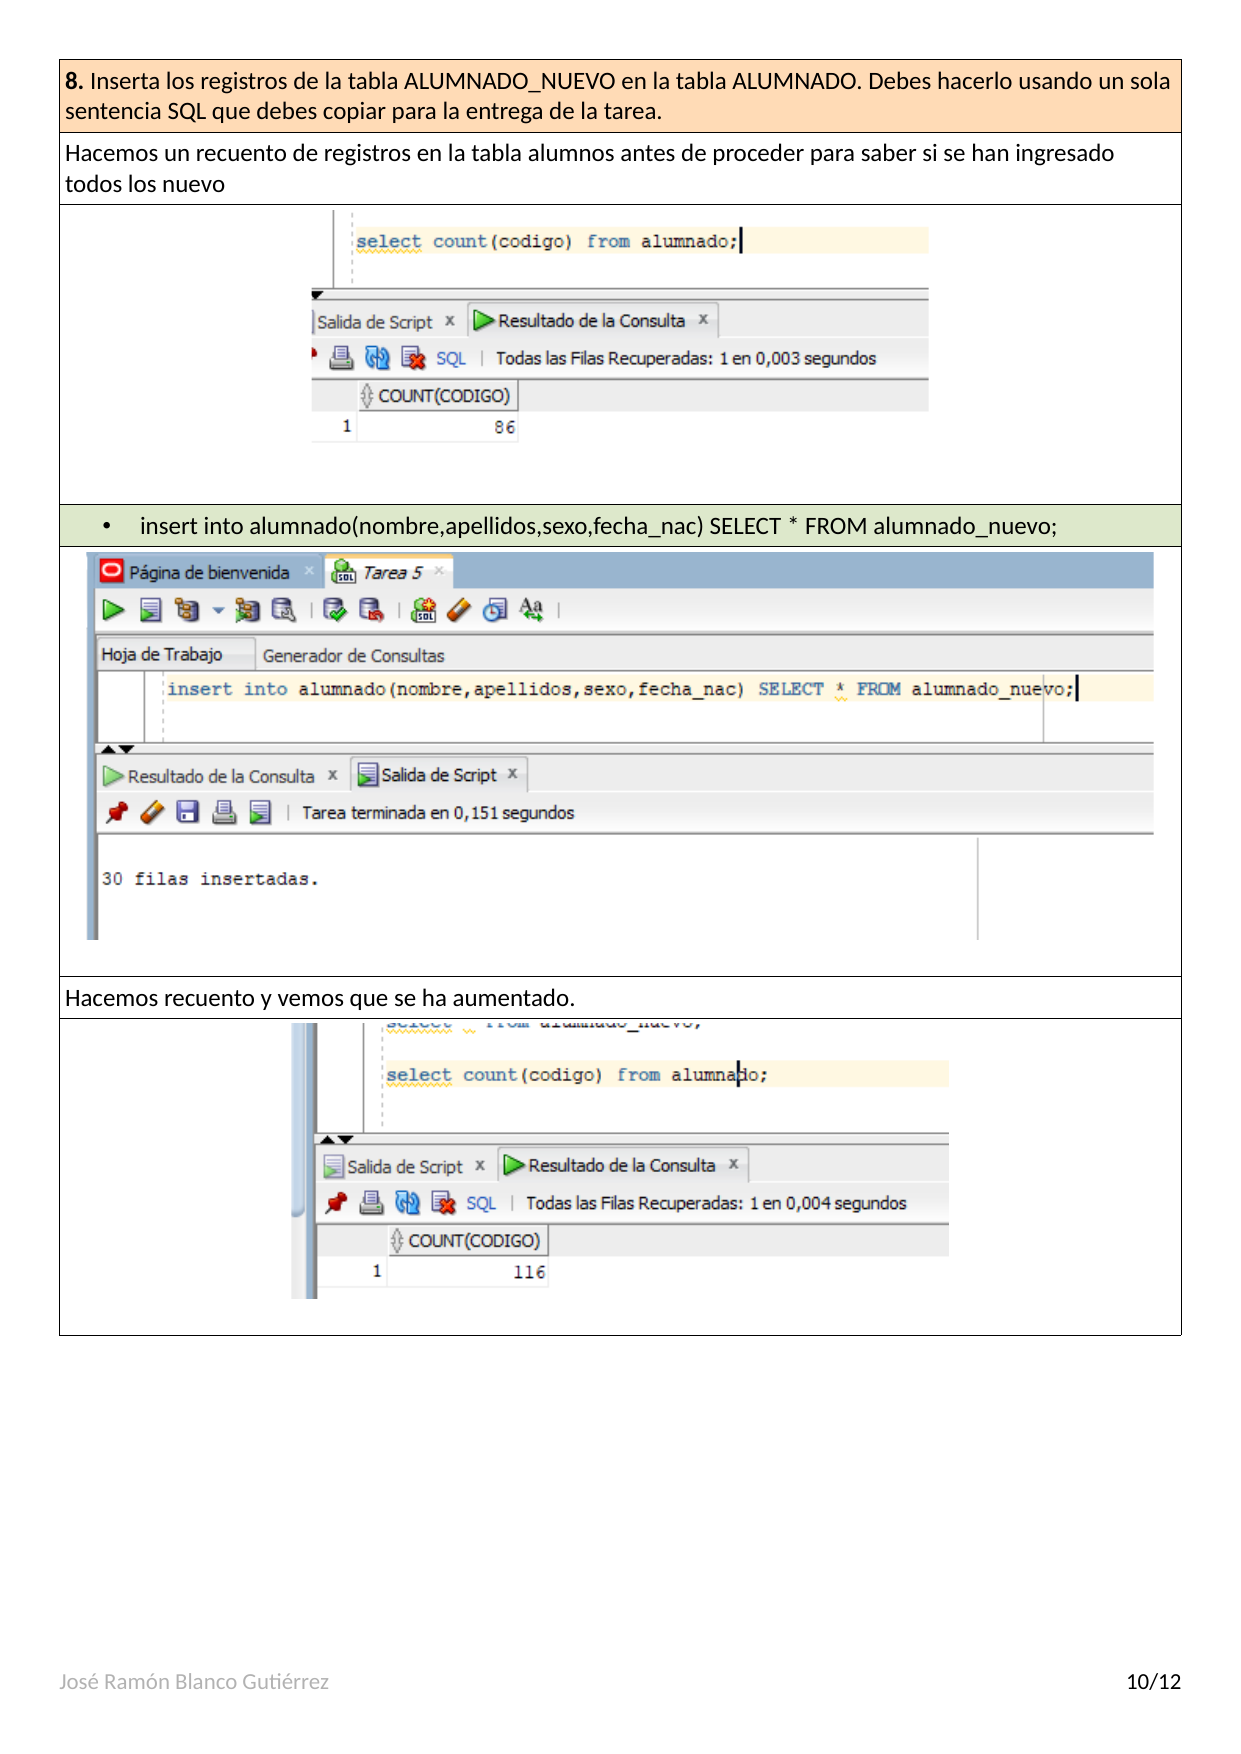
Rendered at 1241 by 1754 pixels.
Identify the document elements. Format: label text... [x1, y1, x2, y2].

picture [291, 1023, 949, 1299]
table_cell Hacemos recuento y vemos que se ha aumentado. [60, 977, 1181, 1018]
table_cell insert into alumnado(nombre,apellidos,sexo,fecha_nac) SELECT * FROM alumnado_nuevo; [60, 505, 1181, 546]
table_cell [60, 1019, 1181, 1335]
picture [311, 210, 929, 468]
table_cell [60, 547, 1181, 976]
table_header 8. Inserta los registros de la tabla ALUMNADO_NUEVO en la tabla ALUMNADO. Debes hacerlo usando un sola sentencia SQL que debes copiar para la entrega de la tarea. [60, 60, 1181, 132]
picture [86, 552, 1154, 940]
table_cell Hacemos un recuento de registros en la tabla alumnos antes de proceder para saber si se han ingresado todos los nuevo [60, 133, 1181, 204]
table_cell [60, 205, 1181, 504]
